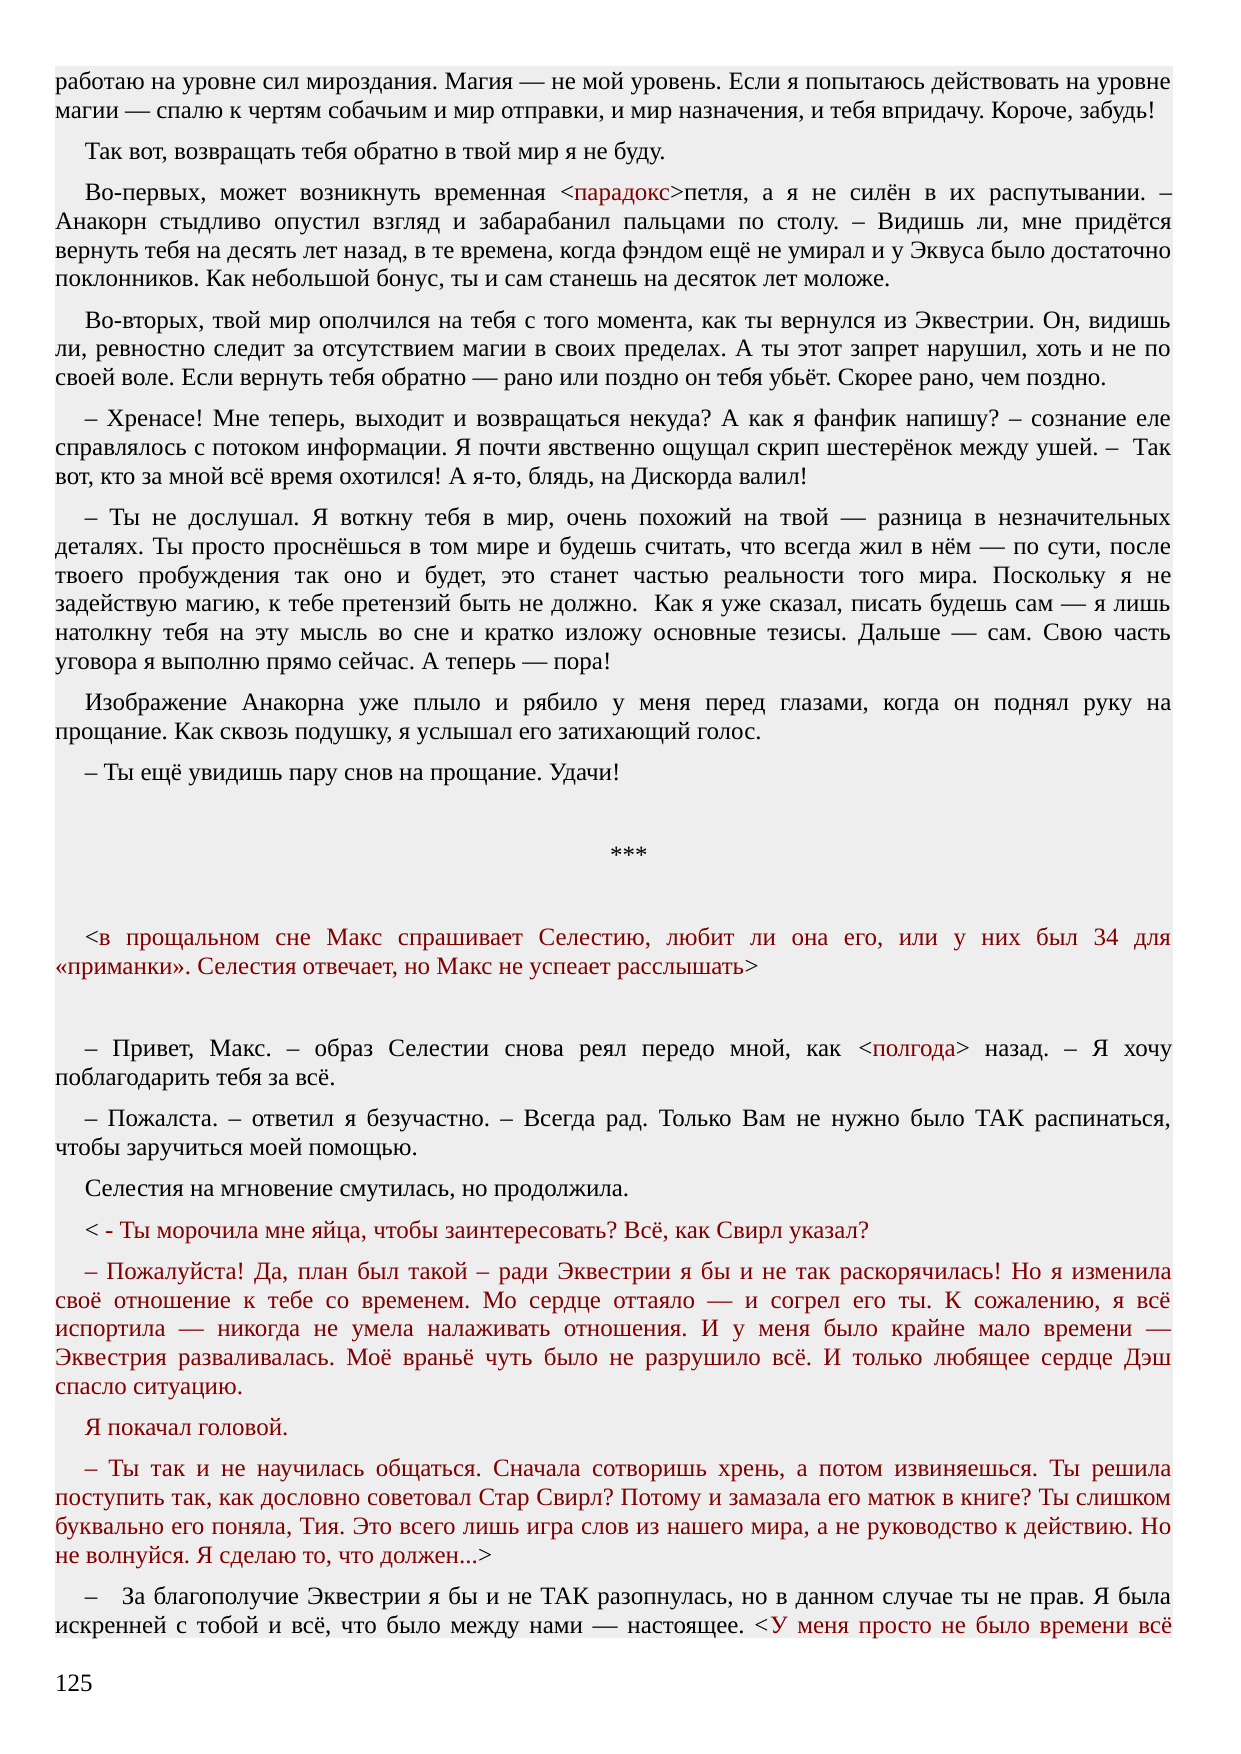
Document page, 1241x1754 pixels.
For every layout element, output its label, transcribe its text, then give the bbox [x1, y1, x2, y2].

text – Пожалуйста! Да, план был такой – ради Эквестрии я бы и не так раскорячилась! Но я изменила своё отношение к тебе со временем. Мо сердце оттаяло — и согрел его ты. К сожалению, я всё испортила — никогда не умела налаживать отношения. И у меня было крайне мало времени — Эквестрия разваливалась. Моё враньё чуть было не разрушило всё. И только любящее сердце Дэш спасло ситуацию. [55, 1256, 1173, 1400]
text – За благополучие Эквестрии я бы и не ТАК разопнулась, но в данном случае ты не прав. Я была искренней с тобой и всё, что было между нами — настоящее. <У меня просто не было времени всё [55, 1581, 1173, 1638]
text – Ты так и не научилась общаться. Сначала сотворишь хрень, а потом извиняешься. Ты решила поступить так, как дословно советовал Стар Свирл? Потому и замазала его матюк в книге? Ты слишком буквально его поняла, Тия. Это всего лишь игра слов из нашего мира, а не руководство к действию. Но не волнуйся. Я сделаю то, что должен...> [55, 1453, 1173, 1568]
text Селестия на мгновение смутилась, но продолжила. [55, 1173, 1173, 1202]
text – Привет, Макс. – образ Селестии снова реял передо мной, как <полгода> назад. – Я хочу поблагодарить тебя за всё. [55, 1033, 1173, 1091]
text *** [55, 840, 1173, 868]
text Во-первых, может возникнуть временная <парадокс>петля, а я не силён в их распутывании. – Анакорн стыдливо опустил взгляд и забарабанил пальцами по столу. – Видишь ли, мне придётся вернуть тебя на десять лет назад, в те времена, когда фэндом ещё не умирал и у Эквуса было достаточно поклонников. Как небольшой бонус, ты и сам станешь на десяток лет моложе. [55, 177, 1173, 292]
text < - Ты морочила мне яйца, чтобы заинтересовать? Всё, как Свирл указал? [55, 1215, 1173, 1243]
text Я покачал головой. [55, 1412, 1173, 1441]
text работаю на уровне сил мироздания. Магия — не мой уровень. Если я попытаюсь действовать на уровне магии — спалю к чертям собачьим и мир отправки, и мир назначения, и тебя впридачу. Короче, забудь! [55, 66, 1173, 123]
text Во-вторых, твой мир ополчился на тебя с того момента, как ты вернулся из Эквестрии. Он, видишь ли, ревностно следит за отсутствием магии в своих пределах. А ты этот запрет нарушил, хоть и не по своей воле. Если вернуть тебя обратно — рано или поздно он тебя убьёт. Скорее рано, чем поздно. [55, 305, 1173, 391]
text Изображение Анакорна уже плыло и рябило у меня перед глазами, когда он поднял руку на прощание. Как сквозь подушку, я услышал его затихающий голос. [55, 687, 1173, 745]
text <в прощальном сне Макс спрашивает Селестию, любит ли она его, или у них был 34 для «приманки». Селестия отвечает, но Макс не успеает расслышать> [55, 922, 1173, 980]
text – Хренасе! Мне теперь, выходит и возвращаться некуда? А как я фанфик напишу? – сознание еле справлялось с потоком информации. Я почти явственно ощущал скрип шестерёнок между ушей. – Так вот, кто за мной всё время охотился! А я-то, блядь, на Дискорда валил! [55, 403, 1173, 490]
text – Пожалста. – ответил я безучастно. – Всегда рад. Только Вам не нужно было ТАК распинаться, чтобы заручиться моей помощью. [55, 1103, 1173, 1161]
text – Ты ещё увидишь пару снов на прощание. Удачи! [55, 757, 1173, 786]
text – Ты не дослушал. Я воткну тебя в мир, очень похожий на твой — разница в незначительных деталях. Ты просто проснёшься в том мире и будешь считать, что всегда жил в нём — по сути, после твоего пробуждения так оно и будет, это станет частью реальности того мира. Поскольку я не задействую магию, к тебе претензий быть не должно. Как я уже сказал, писать будешь сам — я лишь натолкну тебя на эту мысль во сне и кратко изложу основные тезисы. Дальше — сам. Свою часть уговора я выполню прямо сейчас. А теперь — пора! [55, 502, 1173, 675]
text Так вот, возвращать тебя обратно в твой мир я не буду. [55, 136, 1173, 165]
